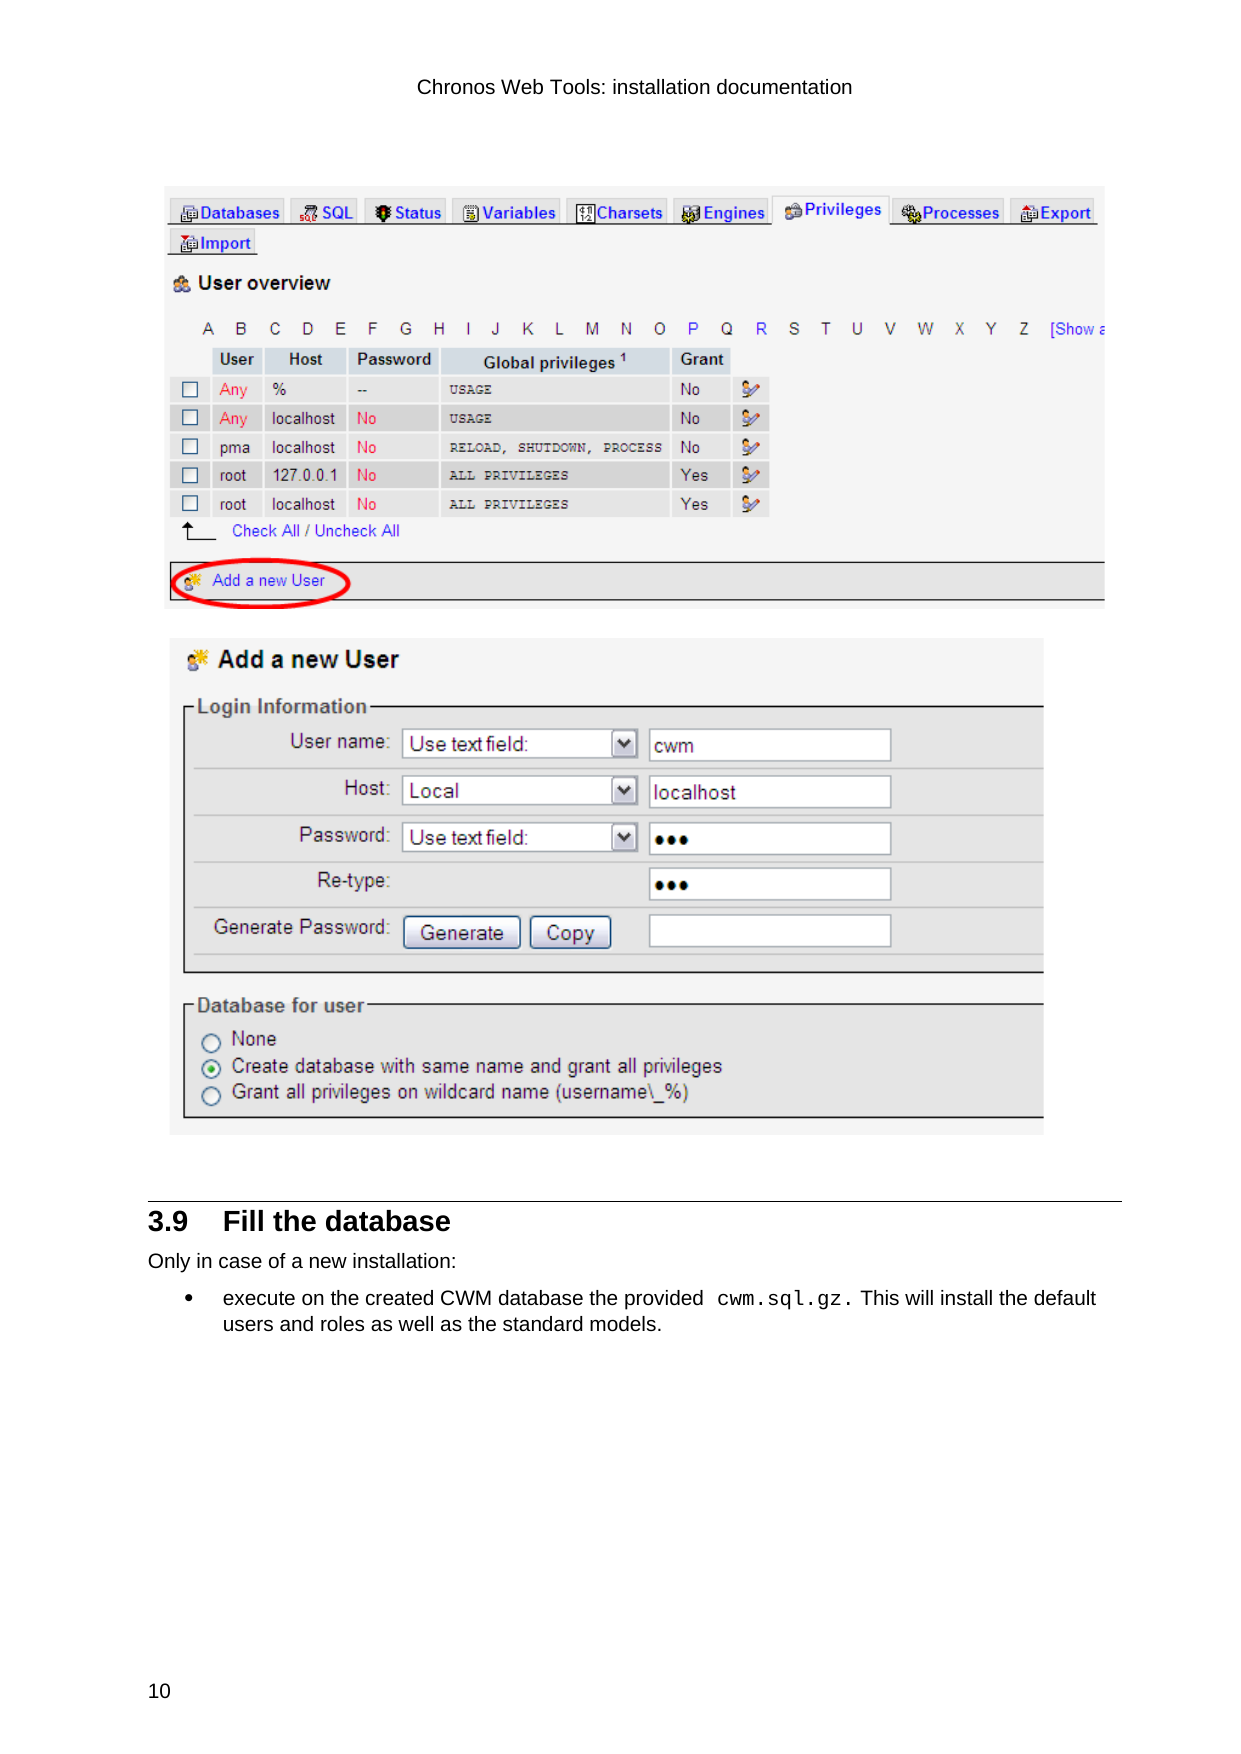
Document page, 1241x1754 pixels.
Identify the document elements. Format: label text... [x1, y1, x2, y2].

subtitle Fill the database [148, 1202, 1122, 1237]
picture [164, 638, 1044, 1135]
text Only in case of a new installation: [148, 1249, 1122, 1273]
picture [164, 186, 1105, 609]
list execute on the created CWM database the provided cwm.sql.gz. This will install the default users and roles as well as the standard models. [185, 1286, 1122, 1335]
